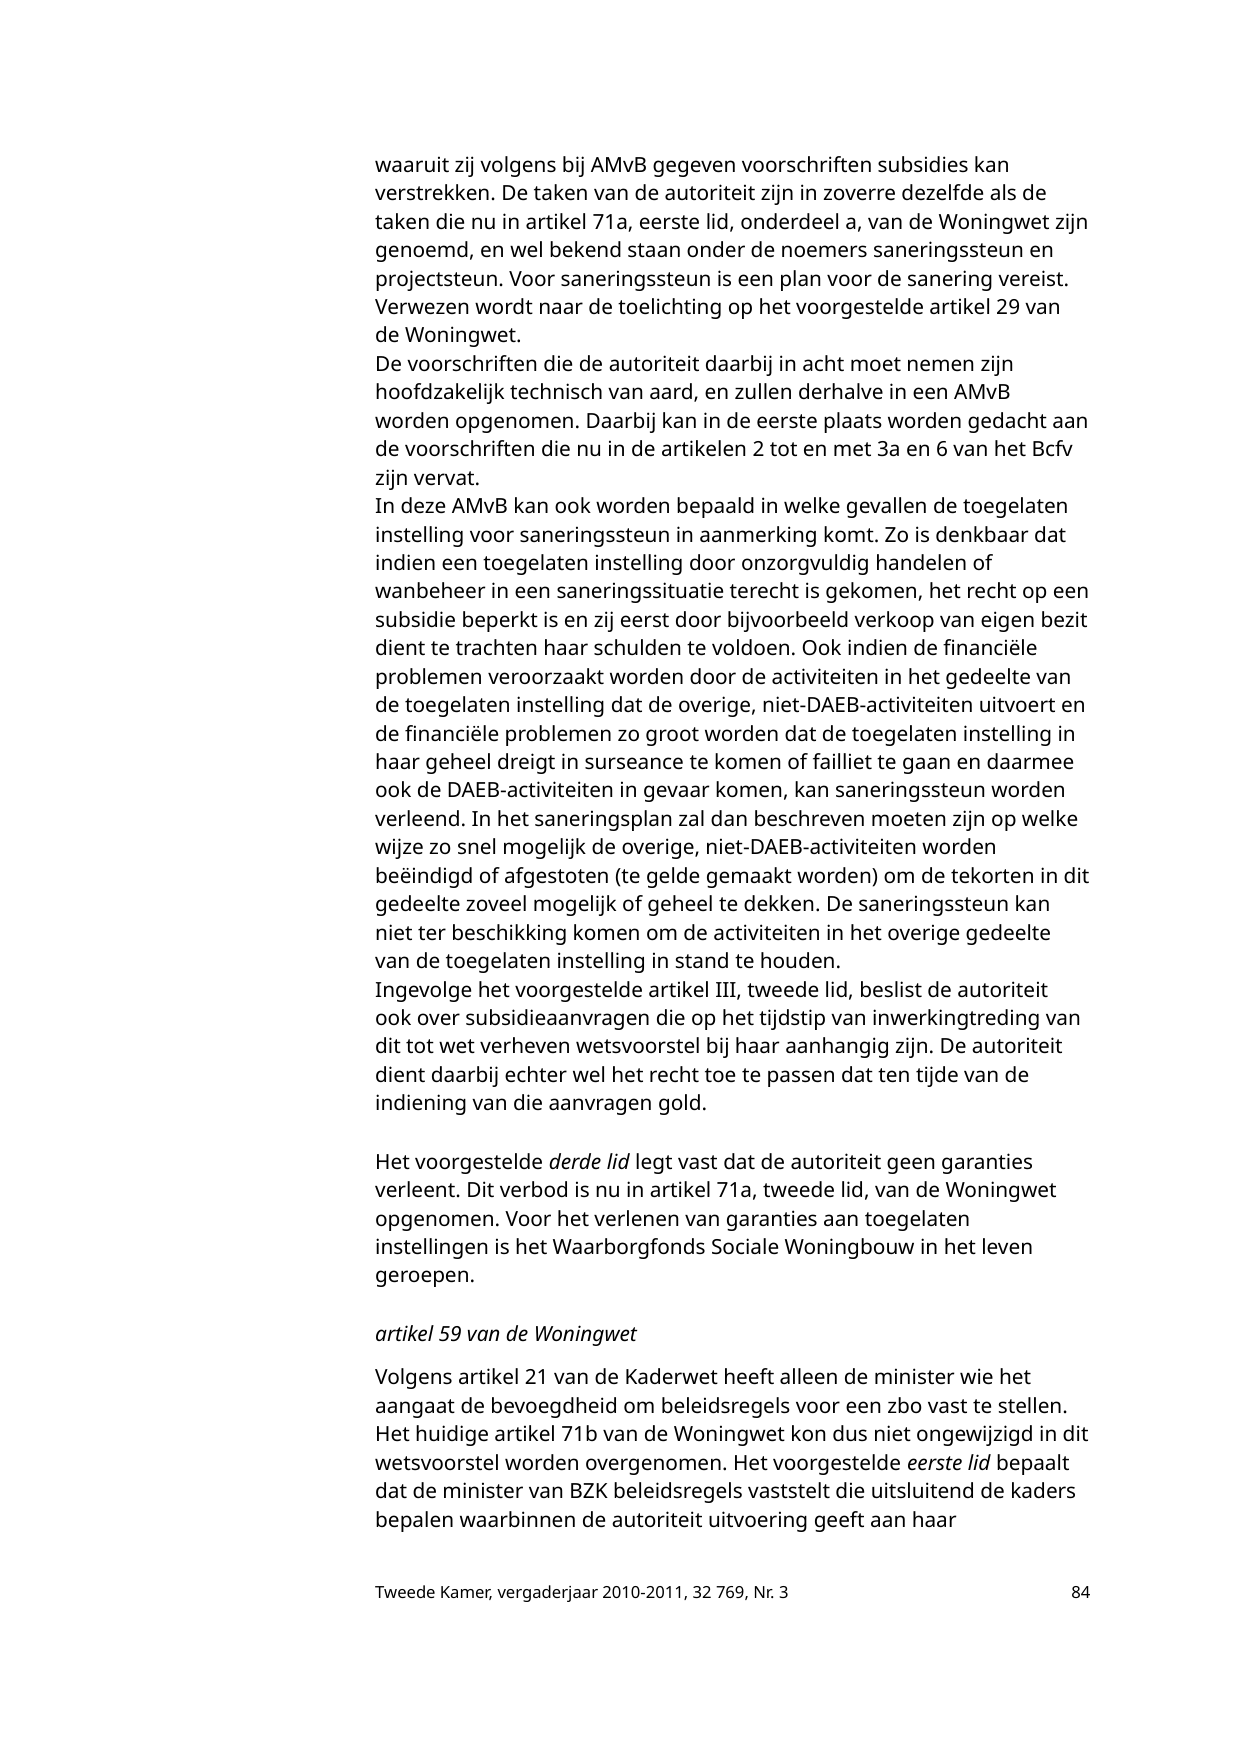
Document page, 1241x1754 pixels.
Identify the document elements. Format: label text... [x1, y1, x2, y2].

text Het voorgestelde derde lid legt vast dat de autoriteit geen garanties verleent. Dit verbod is nu in artikel 71a, tweede lid, van de Woningwet opgenomen. Voor het verlenen van garanties aan toegelaten instellingen is het Waarborgfonds Sociale Woningbouw in het leven geroepen. [375, 1147, 1090, 1289]
text waaruit zij volgens bij AMvB gegeven voorschriften subsidies kan verstrekken. De taken van de autoriteit zijn in zoverre dezelfde als de taken die nu in artikel 71a, eerste lid, onderdeel a, van de Woningwet zijn genoemd, en wel bekend staan onder de noemers saneringssteun en projectsteun. Voor saneringssteun is een plan voor de sanering vereist. Verwezen wordt naar de toelichting op het voorgestelde artikel 29 van de Woningwet. [375, 150, 1090, 349]
text In deze AMvB kan ook worden bepaald in welke gevallen de toegelaten instelling voor saneringssteun in aanmerking komt. Zo is denkbaar dat indien een toegelaten instelling door onzorgvuldig handelen of wanbeheer in een saneringssituatie terecht is gekomen, het recht op een subsidie beperkt is en zij eerst door bijvoorbeeld verkoop van eigen bezit dient te trachten haar schulden te voldoen. Ook indien de financiële problemen veroorzaakt worden door de activiteiten in het gedeelte van de toegelaten instelling dat de overige, niet-DAEB-activiteiten uitvoert en de financiële problemen zo groot worden dat de toegelaten instelling in haar geheel dreigt in surseance te komen of failliet te gaan en daarmee ook de DAEB-activiteiten in gevaar komen, kan saneringssteun worden verleend. In het saneringsplan zal dan beschreven moeten zijn op welke wijze zo snel mogelijk de overige, niet-DAEB-activiteiten worden beëindigd of afgestoten (te gelde gemaakt worden) om de tekorten in dit gedeelte zoveel mogelijk of geheel te dekken. De saneringssteun kan niet ter beschikking komen om de activiteiten in het overige gedeelte van de toegelaten instelling in stand te houden. [375, 491, 1090, 975]
text Ingevolge het voorgestelde artikel III, tweede lid, beslist de autoriteit ook over subsidieaanvragen die op het tijdstip van inwerkingtreding van dit tot wet verheven wetsvoorstel bij haar aanhangig zijn. De autoriteit dient daarbij echter wel het recht toe te passen dat ten tijde van de indiening van die aanvragen gold. [375, 975, 1090, 1117]
text Volgens artikel 21 van de Kaderwet heeft alleen de minister wie het aangaat de bevoegdheid om beleidsregels voor een zbo vast te stellen. Het huidige artikel 71b van de Woningwet kon dus niet ongewijzigd in dit wetsvoorstel worden overgenomen. Het voorgestelde eerste lid bepaalt dat de minister van BZK beleidsregels vaststelt die uitsluitend de kaders bepalen waarbinnen de autoriteit uitvoering geeft aan haar [375, 1362, 1090, 1533]
text artikel 59 van de Woningwet [375, 1319, 1090, 1347]
text De voorschriften die de autoriteit daarbij in acht moet nemen zijn hoofdzakelijk technisch van aard, en zullen derhalve in een AMvB worden opgenomen. Daarbij kan in de eerste plaats worden gedacht aan de voorschriften die nu in de artikelen 2 tot en met 3a en 6 van het Bcfv zijn vervat. [375, 349, 1090, 491]
